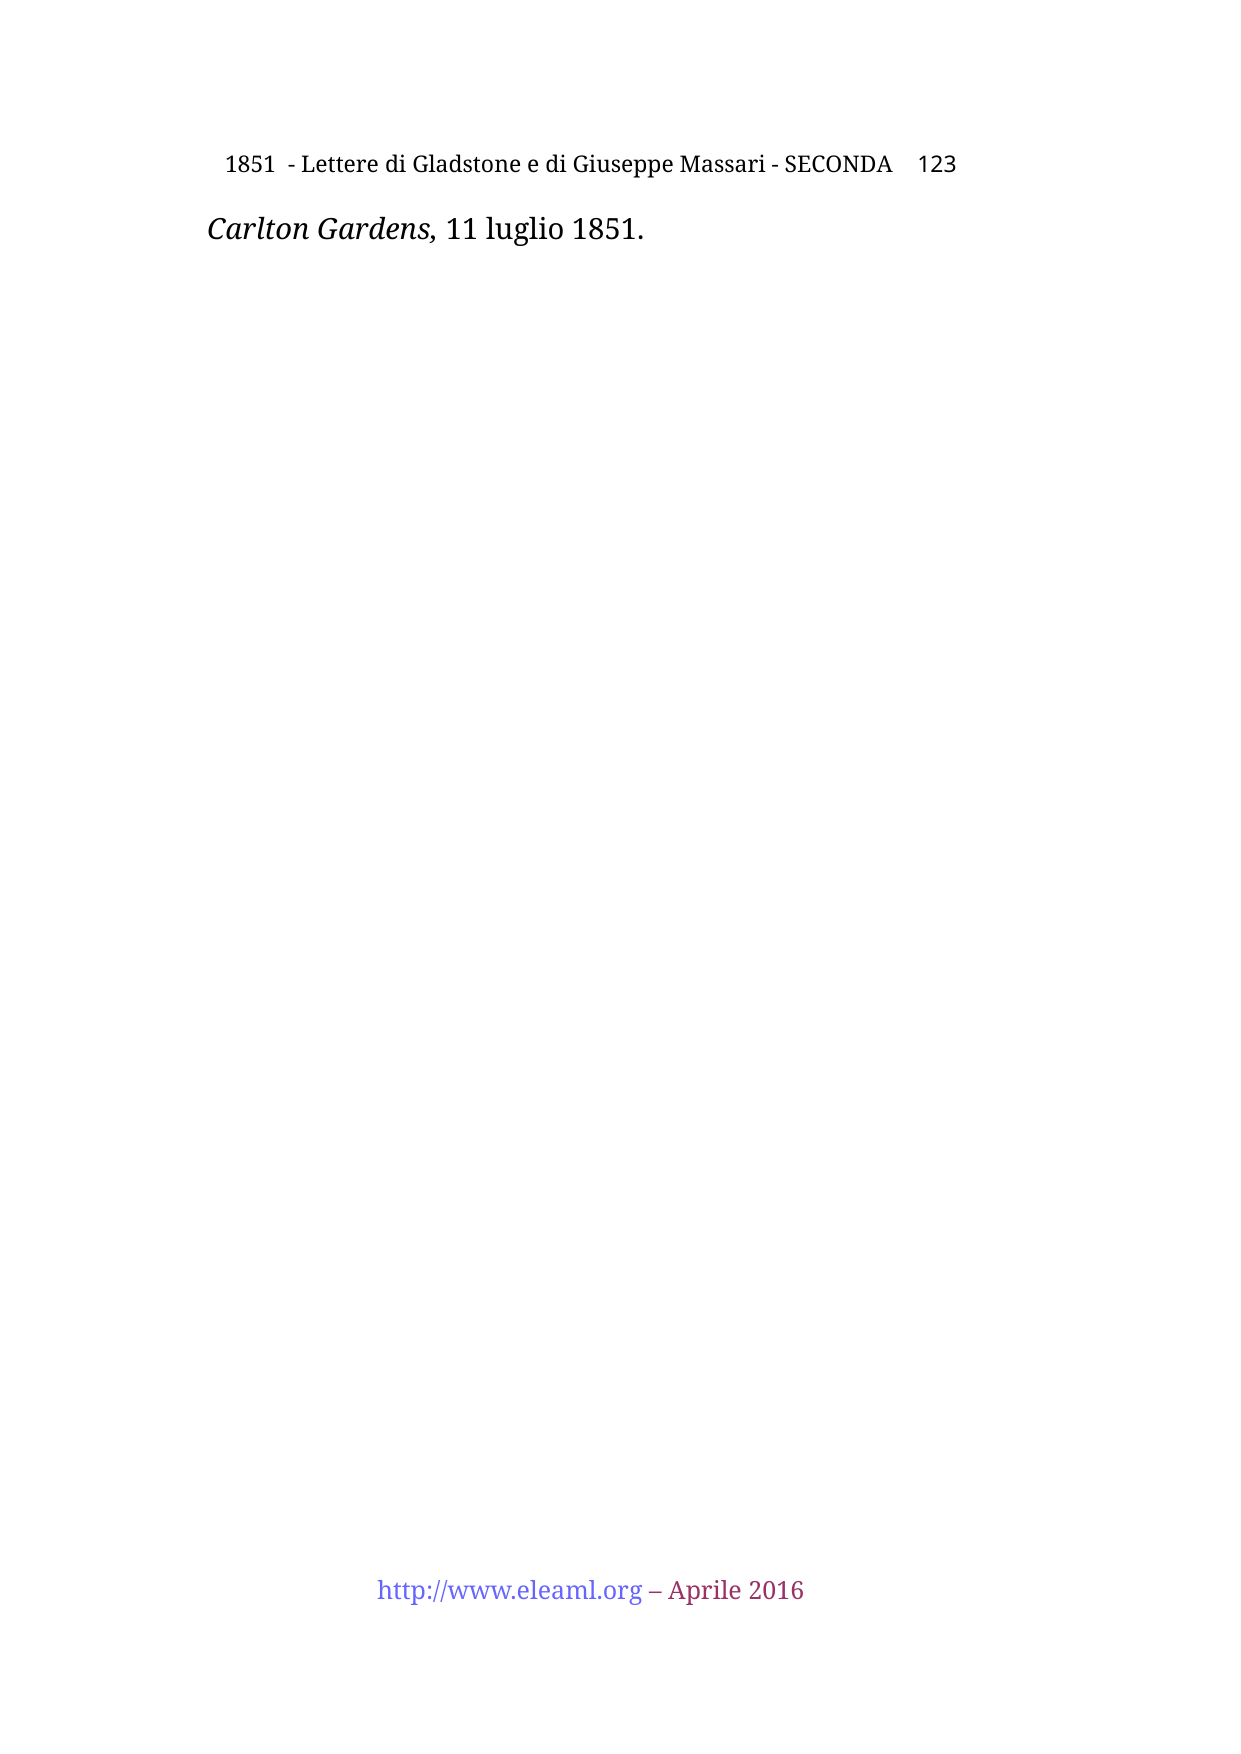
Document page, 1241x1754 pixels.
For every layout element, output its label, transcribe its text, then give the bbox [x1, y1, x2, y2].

text Carlton Gardens, 11 luglio 1851. [177, 208, 1004, 248]
